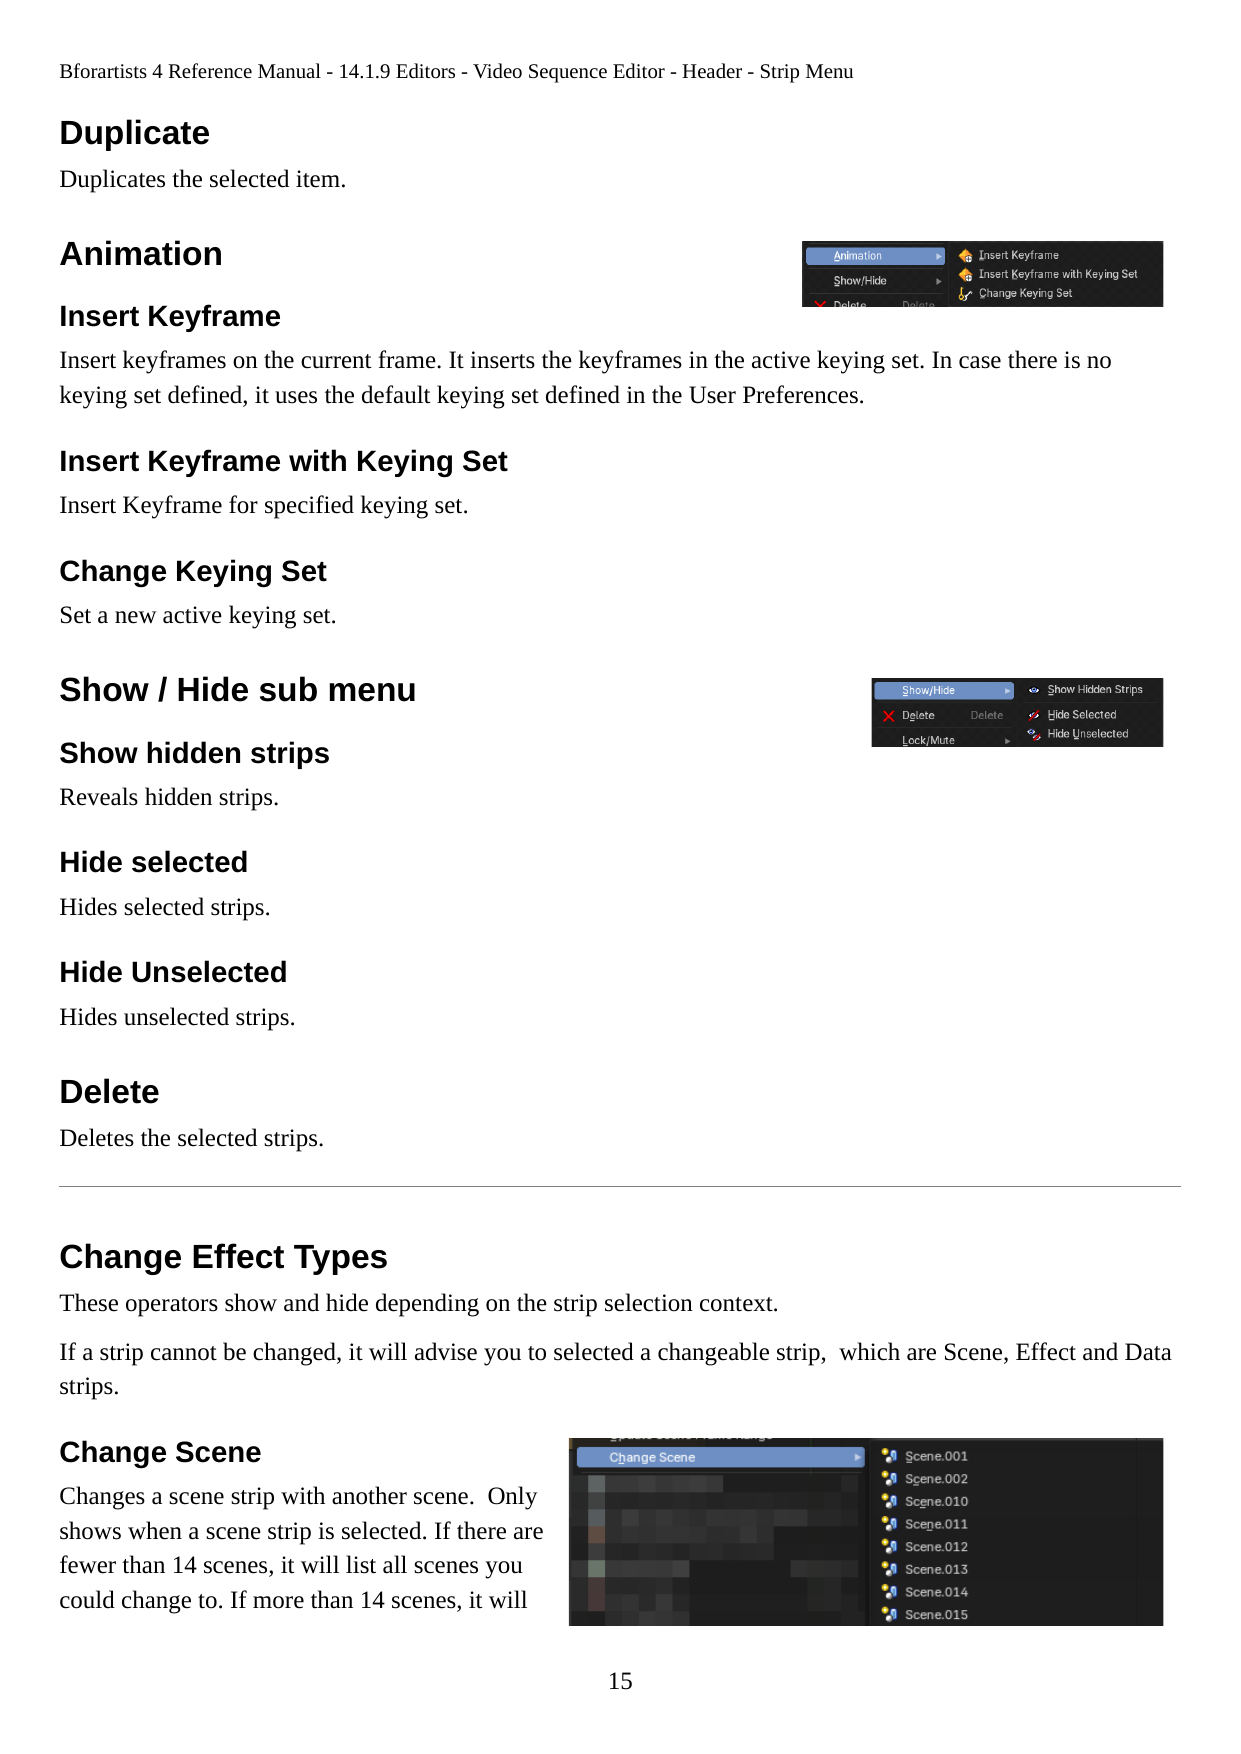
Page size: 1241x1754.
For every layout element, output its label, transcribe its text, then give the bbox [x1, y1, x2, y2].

text If a strip cannot be changed, it will advise you to selected a changeable strip, which are Scene, Effect and Data strips. [59, 1337, 1181, 1400]
picture [568, 1438, 1164, 1626]
subtitle Change Keying Set [59, 554, 1181, 587]
subtitle Animation [59, 234, 1181, 272]
subtitle Insert Keyframe with Keying Set [59, 444, 1181, 477]
text Deletes the selected strips. [59, 1123, 1181, 1151]
subtitle Hide Unselected [59, 955, 1181, 989]
subtitle Show hidden strips [59, 736, 1181, 769]
text Changes a scene strip with another scene. Only shows when a scene strip is selected. If there are fewer than 14 scenes, it will list all scenes you could change to. If more than 14 scenes, it will [59, 1481, 568, 1613]
text These operators show and hide depending on the strip selection context. [59, 1288, 1181, 1317]
text Hides unselected strips. [59, 1002, 1181, 1030]
text Insert Keyframe for specified keying set. [59, 490, 1181, 519]
text Duplicates the selected item. [59, 164, 1181, 192]
subtitle Change Effect Types [59, 1237, 1181, 1275]
picture [871, 678, 1164, 747]
subtitle Hide selected [59, 845, 1181, 879]
text Hides selected strips. [59, 892, 1181, 920]
subtitle Show / Hide sub menu [59, 670, 1181, 708]
text Reveals hidden strips. [59, 782, 1181, 811]
text Insert keyframes on the current frame. It inserts the keyframes in the active keying set. In case there is no keying set defined, it uses the default keying set defined in the User Preferences. [59, 346, 1181, 409]
subtitle Change Scene [59, 1435, 1181, 1469]
text Set a new active keying set. [59, 600, 1181, 629]
subtitle Duplicate [59, 113, 1181, 151]
subtitle Insert Keyframe [59, 299, 1181, 333]
subtitle Delete [59, 1071, 1181, 1110]
picture [802, 241, 1164, 307]
